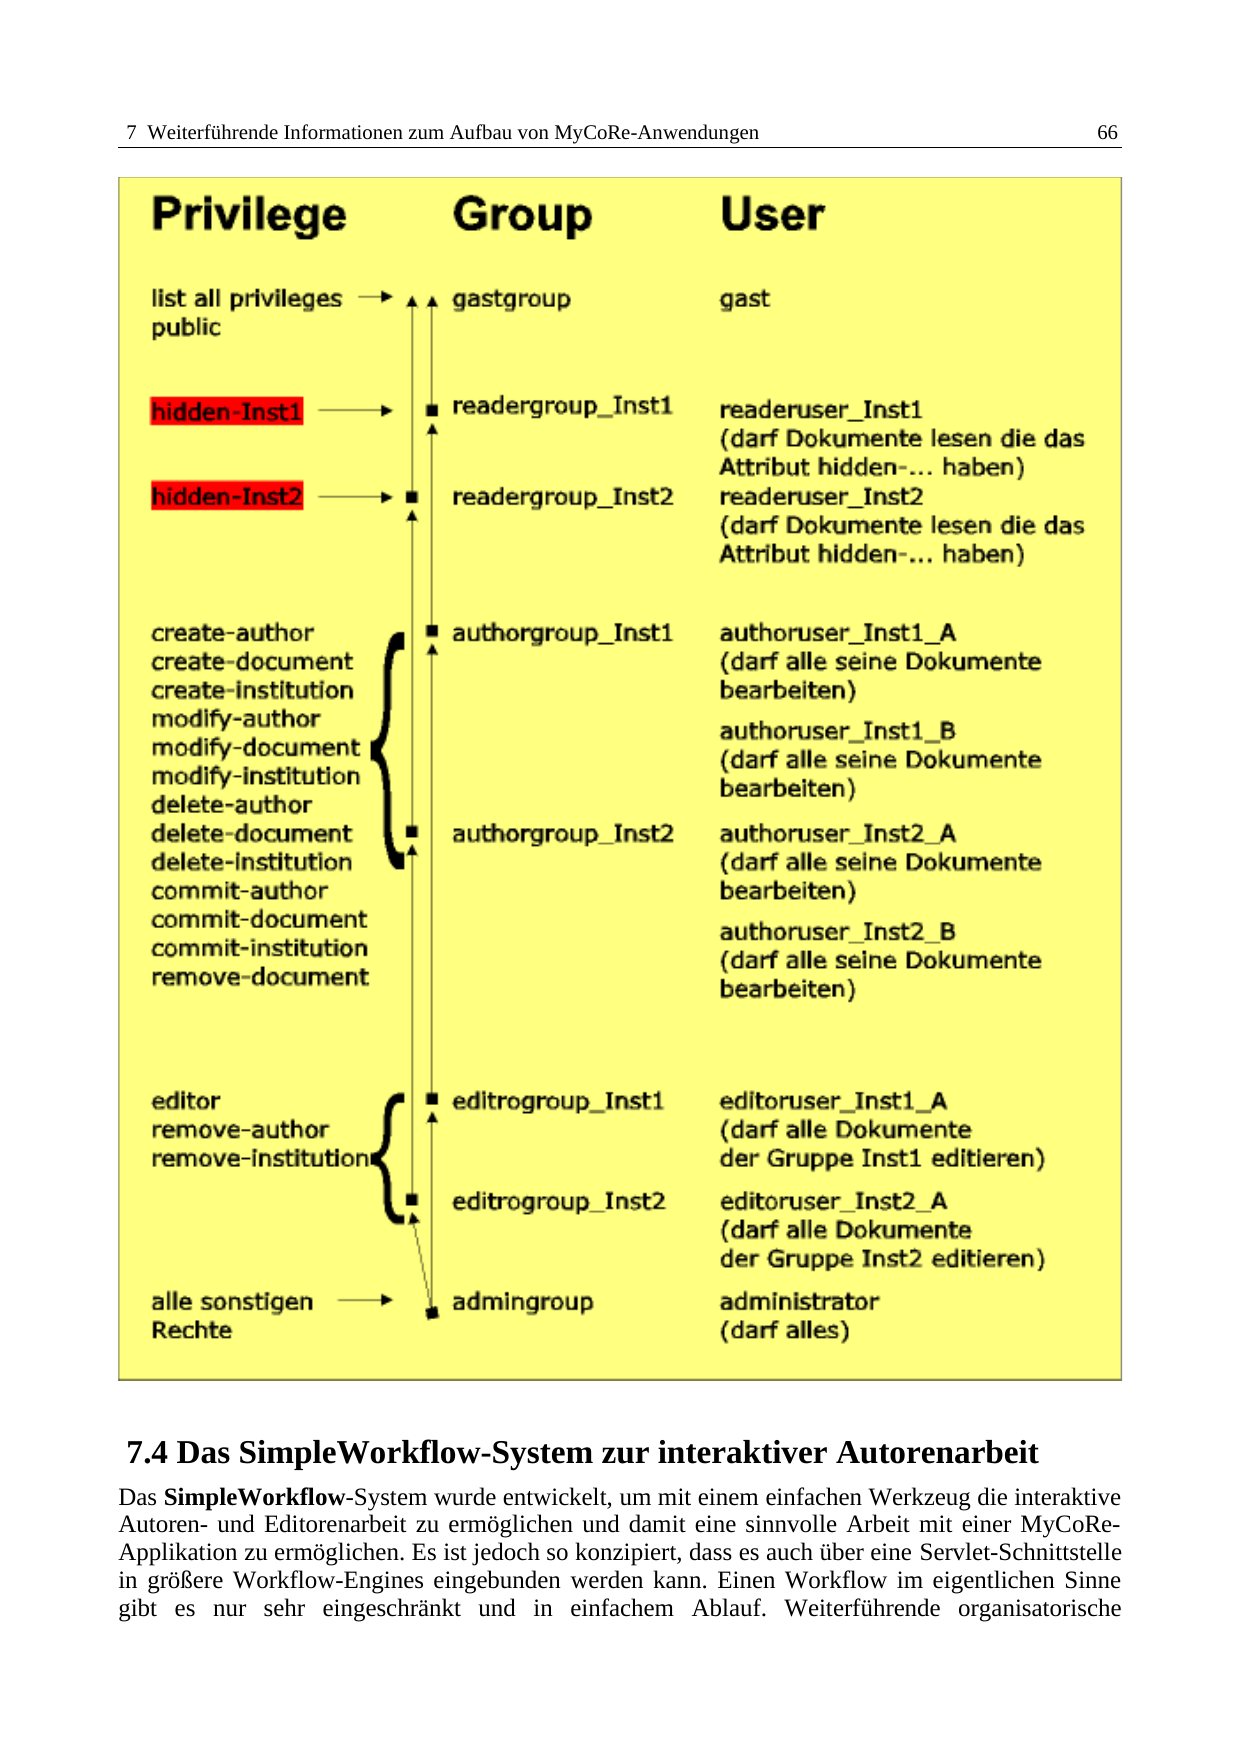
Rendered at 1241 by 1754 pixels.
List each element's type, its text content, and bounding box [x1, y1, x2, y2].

text Das SimpleWorkflow-System wurde entwickelt, um mit einem einfachen Werkzeug die interaktive Autoren- und Editorenarbeit zu ermöglichen und damit eine sinnvolle Arbeit mit einer MyCoRe-Applikation zu ermöglichen. Es ist jedoch so konzipiert, dass es auch über eine Servlet-Schnittstelle in größere Workflow-Engines eingebunden werden kann. Einen Workflow im eigentlichen Sinne gibt es nur sehr eingeschränkt und in einfachem Ablauf. Weiterführende organisatorische [118, 1483, 1122, 1621]
picture [118, 177, 1123, 1381]
subtitle Das SimpleWorkflow-System zur interaktiver Autorenarbeit [118, 1433, 1122, 1470]
